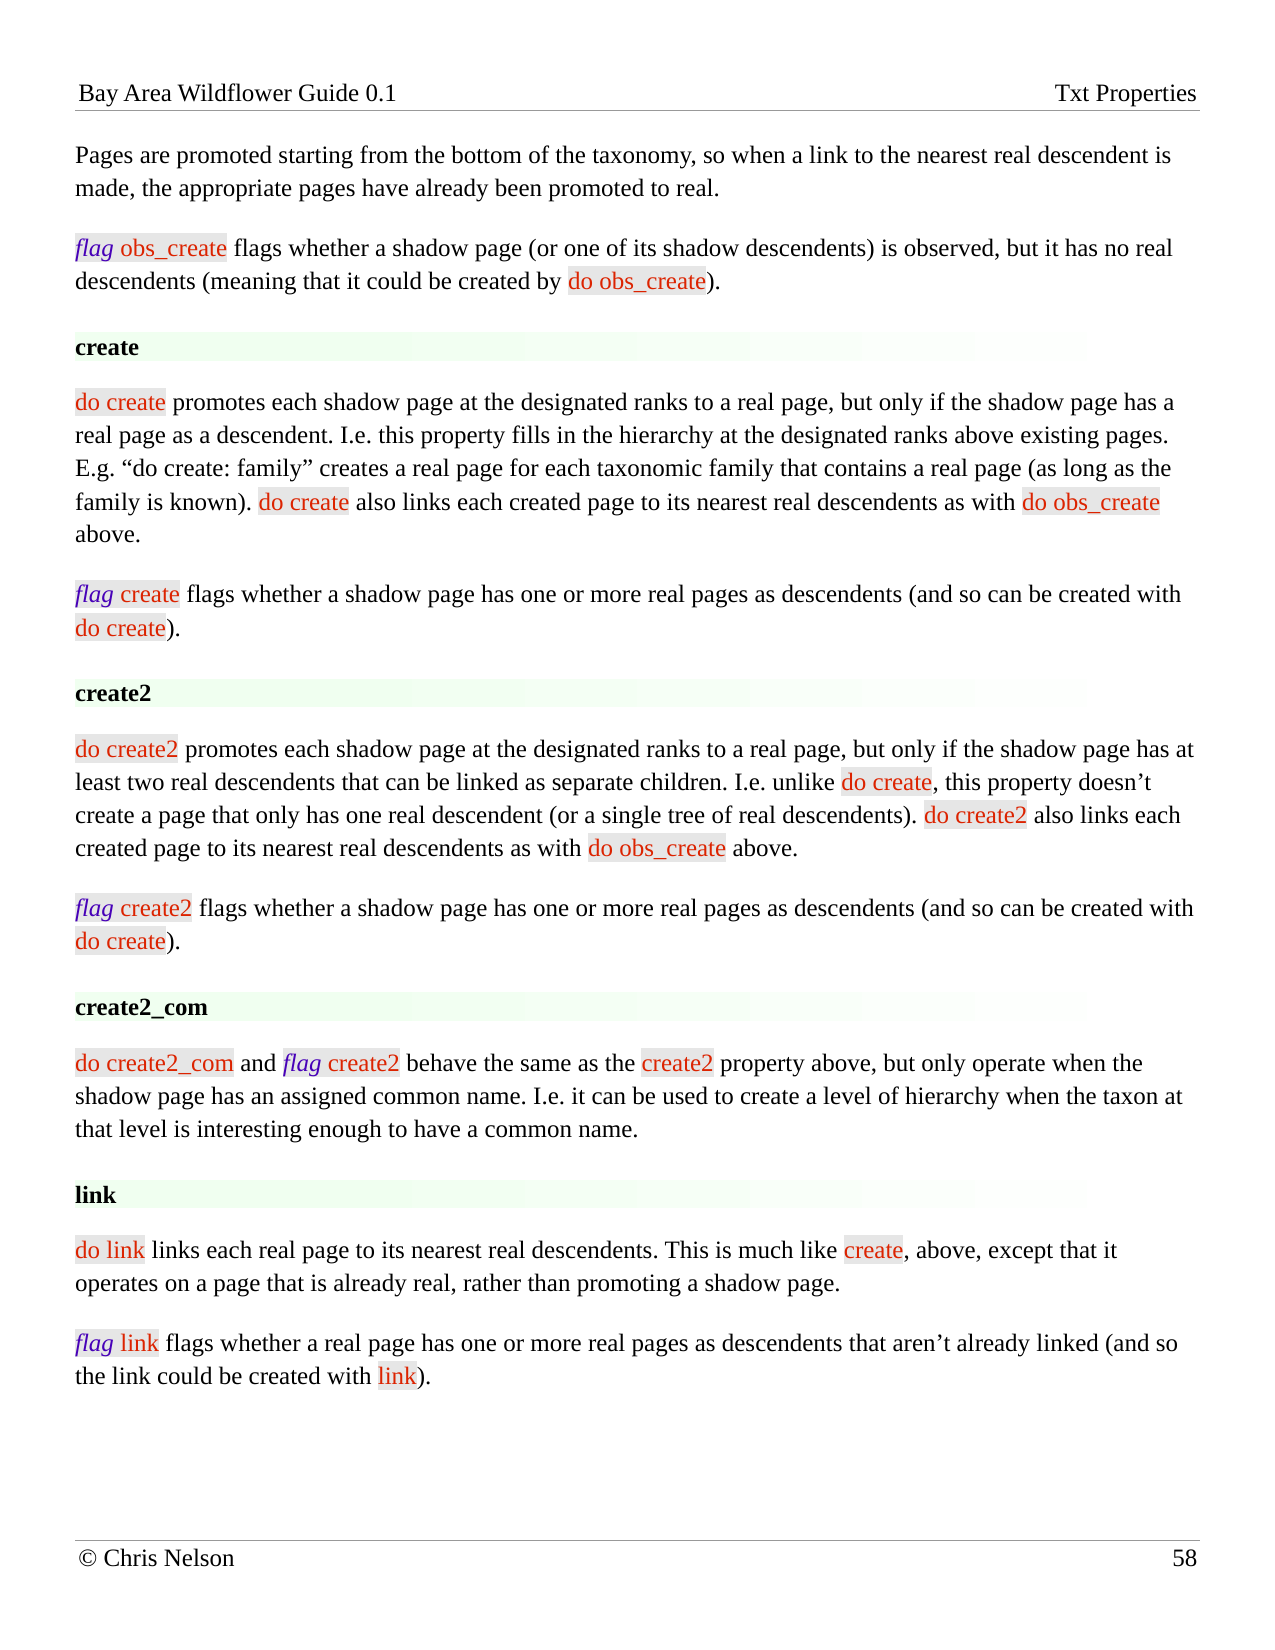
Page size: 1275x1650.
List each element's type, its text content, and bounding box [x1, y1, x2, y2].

text do create2 promotes each shadow page at the designated ranks to a real page, but only if the shadow page has at least two real descendents that can be linked as separate children. I.e. unlike do create, this property doesn’t create a page that only has one real descendent (or a single tree of real descendents). do create2 also links each created page to its nearest real descendents as with do obs_create above. [75, 734, 1200, 862]
subtitle create2 [75, 679, 1200, 707]
text flag create flags whether a shadow page has one or more real pages as descendents (and so can be created with do create). [75, 579, 1200, 641]
text flag create2 flags whether a shadow page has one or more real pages as descendents (and so can be created with do create). [75, 893, 1200, 955]
subtitle create2_com [75, 992, 1200, 1021]
text do create2_com and flag create2 behave the same as the create2 property above, but only operate when the shadow page has an assigned common name. I.e. it can be used to create a level of hierarchy when the taxon at that level is interesting enough to have a common name. [75, 1048, 1200, 1143]
text flag obs_create flags whether a shadow page (or one of its shadow descendents) is observed, but it has no real descendents (meaning that it could be created by do obs_create). [75, 233, 1200, 295]
text Pages are promoted starting from the bottom of the taxonomy, so when a link to the nearest real descendent is made, the appropriate pages have already been promoted to real. [75, 140, 1200, 202]
text do create promotes each shadow page at the designated ranks to a real page, but only if the shadow page has a real page as a descendent. I.e. this property fills in the hierarchy at the designated ranks above existing pages. E.g. “do create: family” creates a real page for each taxonomic family that contains a real page (as long as the family is known). do create also links each created page to its nearest real descendents as with do obs_create above. [75, 387, 1200, 548]
subtitle create [75, 332, 1200, 361]
text do link links each real page to its nearest real descendents. This is much like create, above, except that it operates on a page that is already real, rather than promoting a shadow page. [75, 1235, 1200, 1297]
subtitle link [75, 1180, 1200, 1208]
text flag link flags whether a real page has one or more real pages as descendents that aren’t already linked (and so the link could be created with link). [75, 1328, 1200, 1390]
